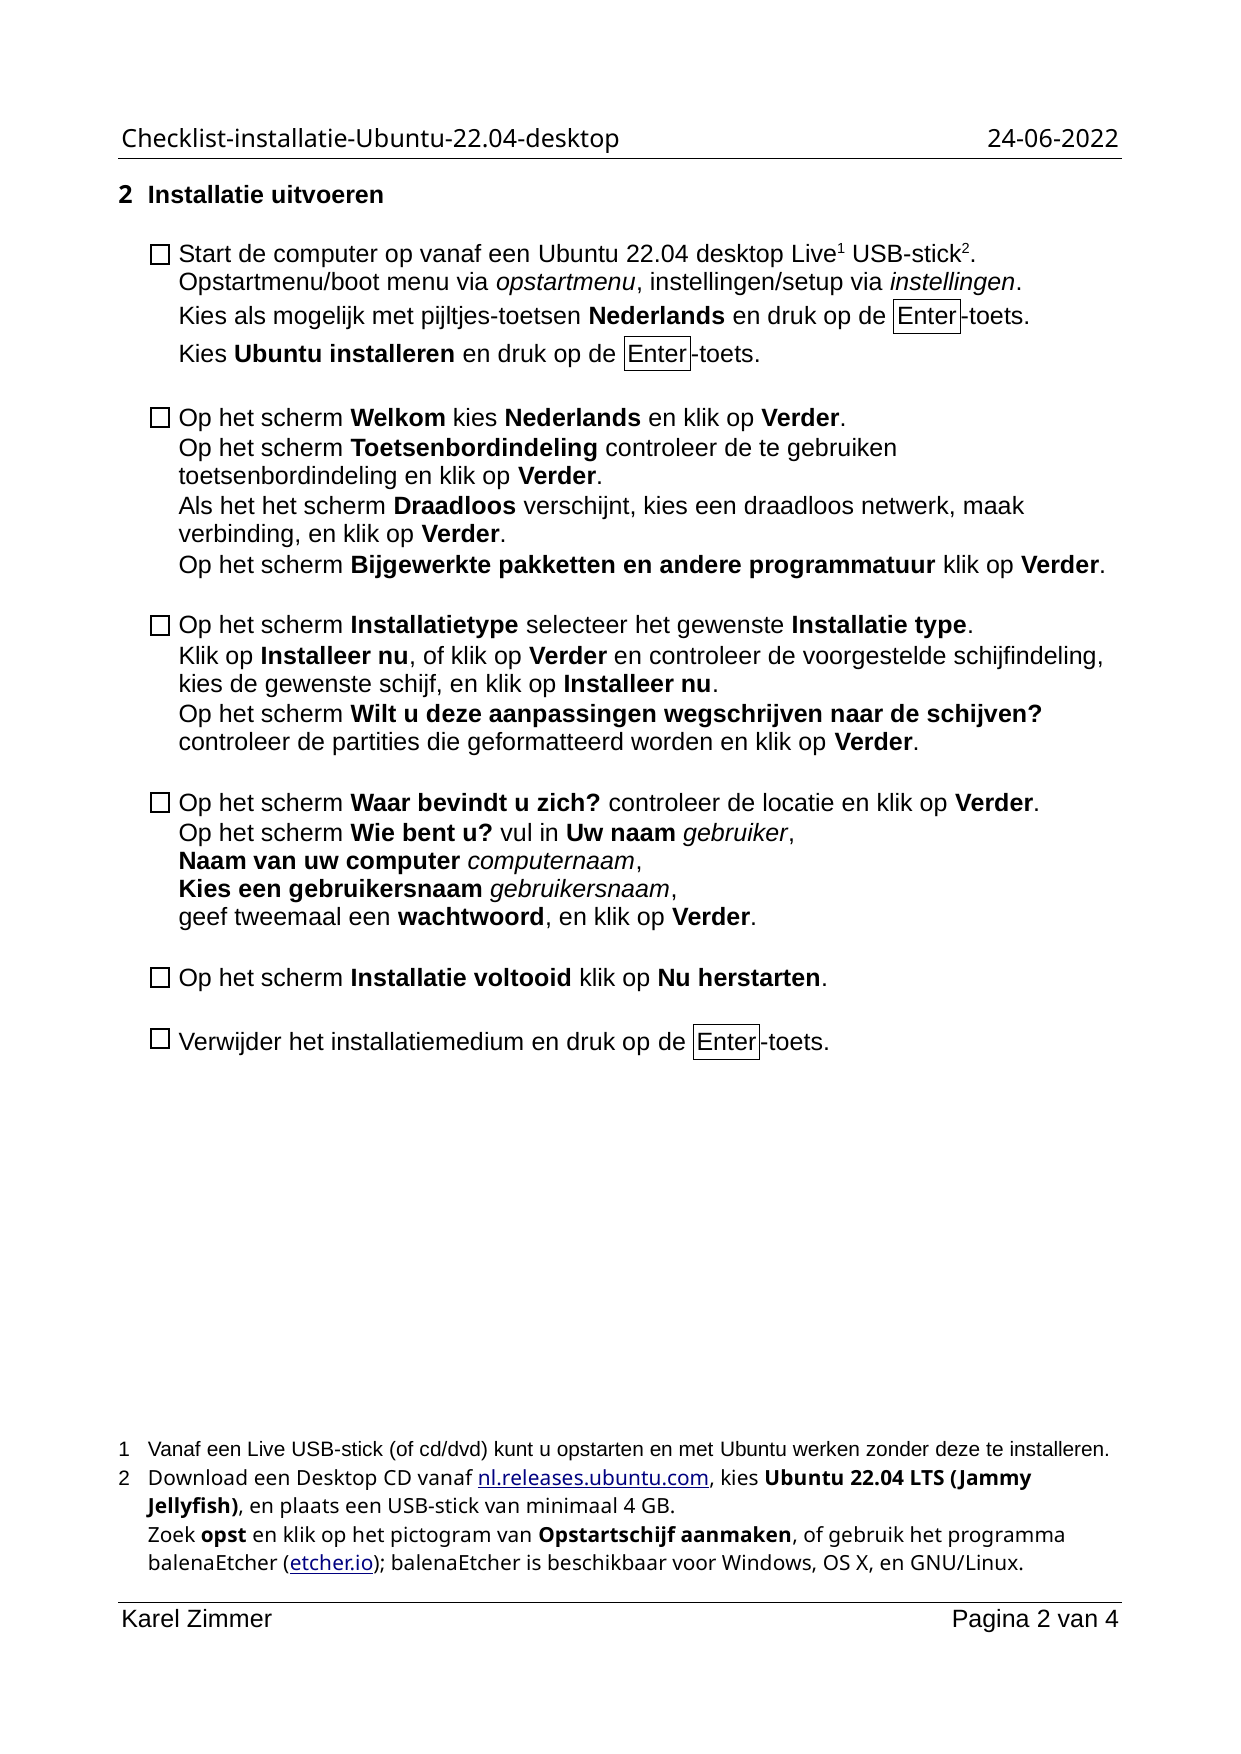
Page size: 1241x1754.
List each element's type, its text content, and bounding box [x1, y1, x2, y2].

table_cell [177, 757, 1121, 787]
table_cell [177, 372, 1121, 402]
table_cell Als het het scherm Draadloos verschijnt, kies een draadloos netwerk, maak verbinding, en klik op Verder. [177, 491, 1121, 549]
table_cell Kies als mogelijk met pijltjes-toetsen Nederlands en druk op de Enter-toets. [177, 298, 1121, 335]
table_cell Op het scherm Installatietype selecteer het gewenste Installatie type. [177, 610, 1121, 640]
table_header Start de computer op vanaf een Ubuntu 22.04 desktop Live USB-stick. Opstartmenu/boot menu via opstartmenu, instellingen/setup via instellingen. [177, 239, 1121, 297]
table_cell [141, 699, 177, 757]
table_cell Op het scherm Wilt u deze aanpassingen wegschrijven naar de schijven? controleer de partities die geformatteerd worden en klik op Verder. [177, 699, 1121, 757]
table_cell [141, 788, 177, 818]
table_cell Klik op Installeer nu, of klik op Verder en controleer de voorgestelde schijfindeling, kies de gewenste schijf, en klik op Installeer nu. [177, 640, 1121, 699]
table_cell Op het scherm Wie bent u? vul in Uw naam gebruiker, Naam van uw computer computernaam, Kies een gebruikersnaam gebruikersnaam, geef tweemaal een wachtwoord, en klik op Verder. [177, 818, 1121, 932]
table_header [141, 239, 177, 297]
table_cell Op het scherm Welkom kies Nederlands en klik op Verder. [177, 403, 1121, 433]
table_cell [141, 580, 177, 610]
table_cell [141, 757, 177, 787]
table_cell [177, 580, 1121, 610]
list Installatie uitvoeren [118, 177, 1122, 211]
table_cell [141, 610, 177, 640]
table_cell Kies Ubuntu installeren en druk op de Enter-toets. [177, 335, 1121, 372]
table_cell [141, 1023, 177, 1060]
table_cell [141, 433, 177, 491]
table_cell [141, 550, 177, 580]
table_cell Op het scherm Waar bevindt u zich? controleer de locatie en klik op Verder. [177, 788, 1121, 818]
table_cell [141, 335, 177, 372]
table_cell [177, 932, 1121, 962]
table_cell Op het scherm Bijgewerkte pakketten en andere programmatuur klik op Verder. [177, 550, 1121, 580]
table_cell [141, 298, 177, 335]
table_cell [141, 491, 177, 549]
table_cell [141, 993, 177, 1023]
table_cell [141, 932, 177, 962]
table_cell Op het scherm Toetsenbordindeling controleer de te gebruiken toetsenbordindeling en klik op Verder. [177, 433, 1121, 491]
table_cell [141, 818, 177, 932]
table_cell [141, 403, 177, 433]
table_cell [177, 993, 1121, 1023]
table_cell Verwijder het installatiemedium en druk op de Enter-toets. [177, 1023, 1121, 1060]
table_cell [141, 372, 177, 402]
table_cell [141, 963, 177, 993]
table_cell [141, 640, 177, 699]
table_cell Op het scherm Installatie voltooid klik op Nu herstarten. [177, 963, 1121, 993]
